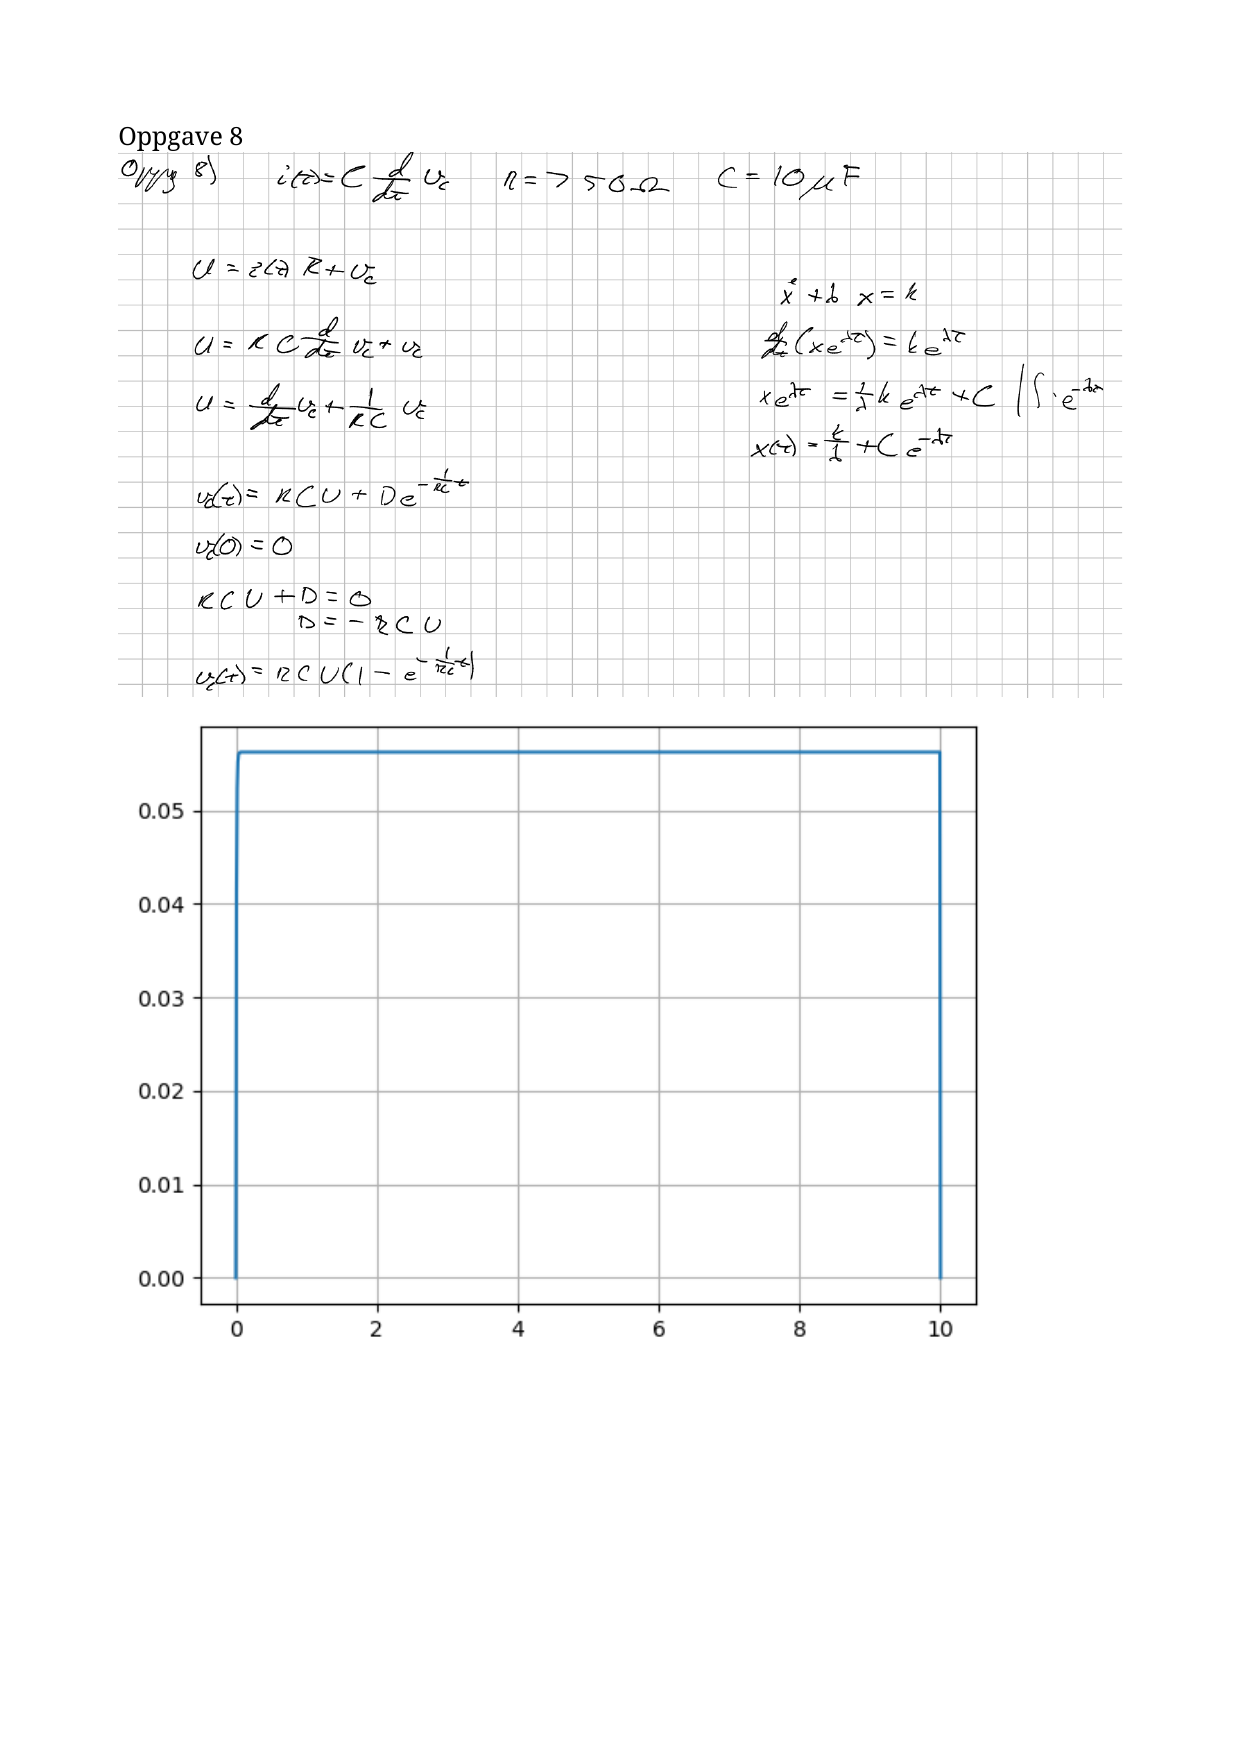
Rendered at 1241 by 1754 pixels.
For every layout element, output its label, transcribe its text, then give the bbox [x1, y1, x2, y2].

text Oppgave 8 [118, 118, 1122, 152]
picture [118, 152, 1123, 1351]
